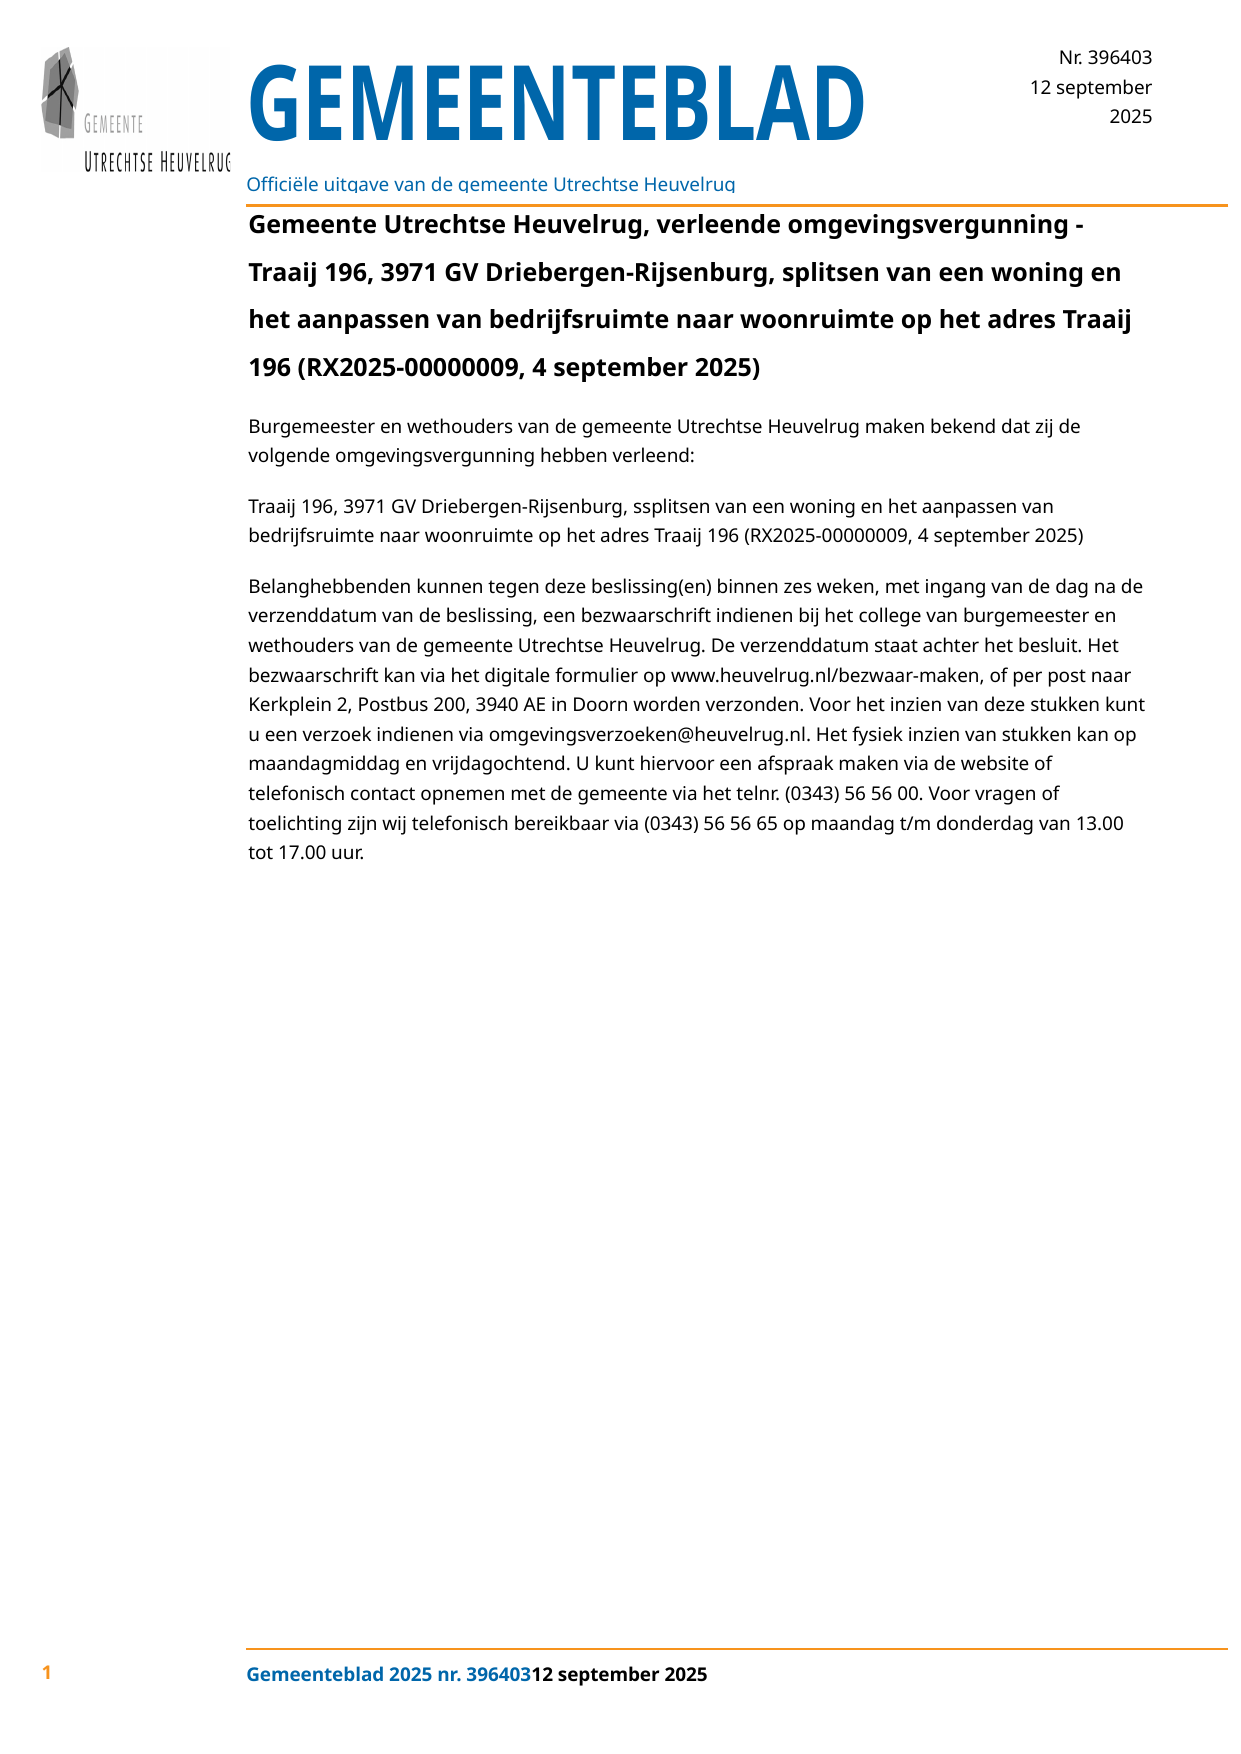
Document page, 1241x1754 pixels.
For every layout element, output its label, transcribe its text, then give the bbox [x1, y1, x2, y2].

picture [41, 47, 231, 172]
text Gemeente Utrechtse Heuvelrug, verleende omgevingsvergunning - Traaij 196, 3971 GV Driebergen-Rijsenburg, splitsen van een woning en het aanpassen van bedrijfsruimte naar woonruimte op het adres Traaij 196 (RX2025-00000009, 4 september 2025) [248, 207, 1152, 384]
text Traaij 196, 3971 GV Driebergen-Rijsenburg, ssplitsen van een woning en het aanpassen van bedrijfsruimte naar woonruimte op het adres Traaij 196 (RX2025-00000009, 4 september 2025) [248, 493, 1152, 548]
text Belanghebbenden kunnen tegen deze beslissing(en) binnen zes weken, met ingang van de dag na de verzenddatum van de beslissing, een bezwaarschrift indienen bij het college van burgemeester en wethouders van de gemeente Utrechtse Heuvelrug. De verzenddatum staat achter het besluit. Het bezwaarschrift kan via het digitale formulier op www.heuvelrug.nl/bezwaar-maken, of per post naar Kerkplein 2, Postbus 200, 3940 AE in Doorn worden verzonden. Voor het inzien van deze stukken kunt u een verzoek indienen via omgevingsverzoeken@heuvelrug.nl. Het fysiek inzien van stukken kan op maandagmiddag en vrijdagochtend. U kunt hiervoor een afspraak maken via de website of telefonisch contact opnemen met de gemeente via het telnr. (0343) 56 56 00. Voor vragen of toelichting zijn wij telefonisch bereikbaar via (0343) 56 56 65 op maandag t/m donderdag van 13.00 tot 17.00 uur. [248, 573, 1152, 865]
text Burgemeester en wethouders van de gemeente Utrechtse Heuvelrug maken bekend dat zij de volgende omgevingsvergunning hebben verleend: [248, 413, 1152, 468]
